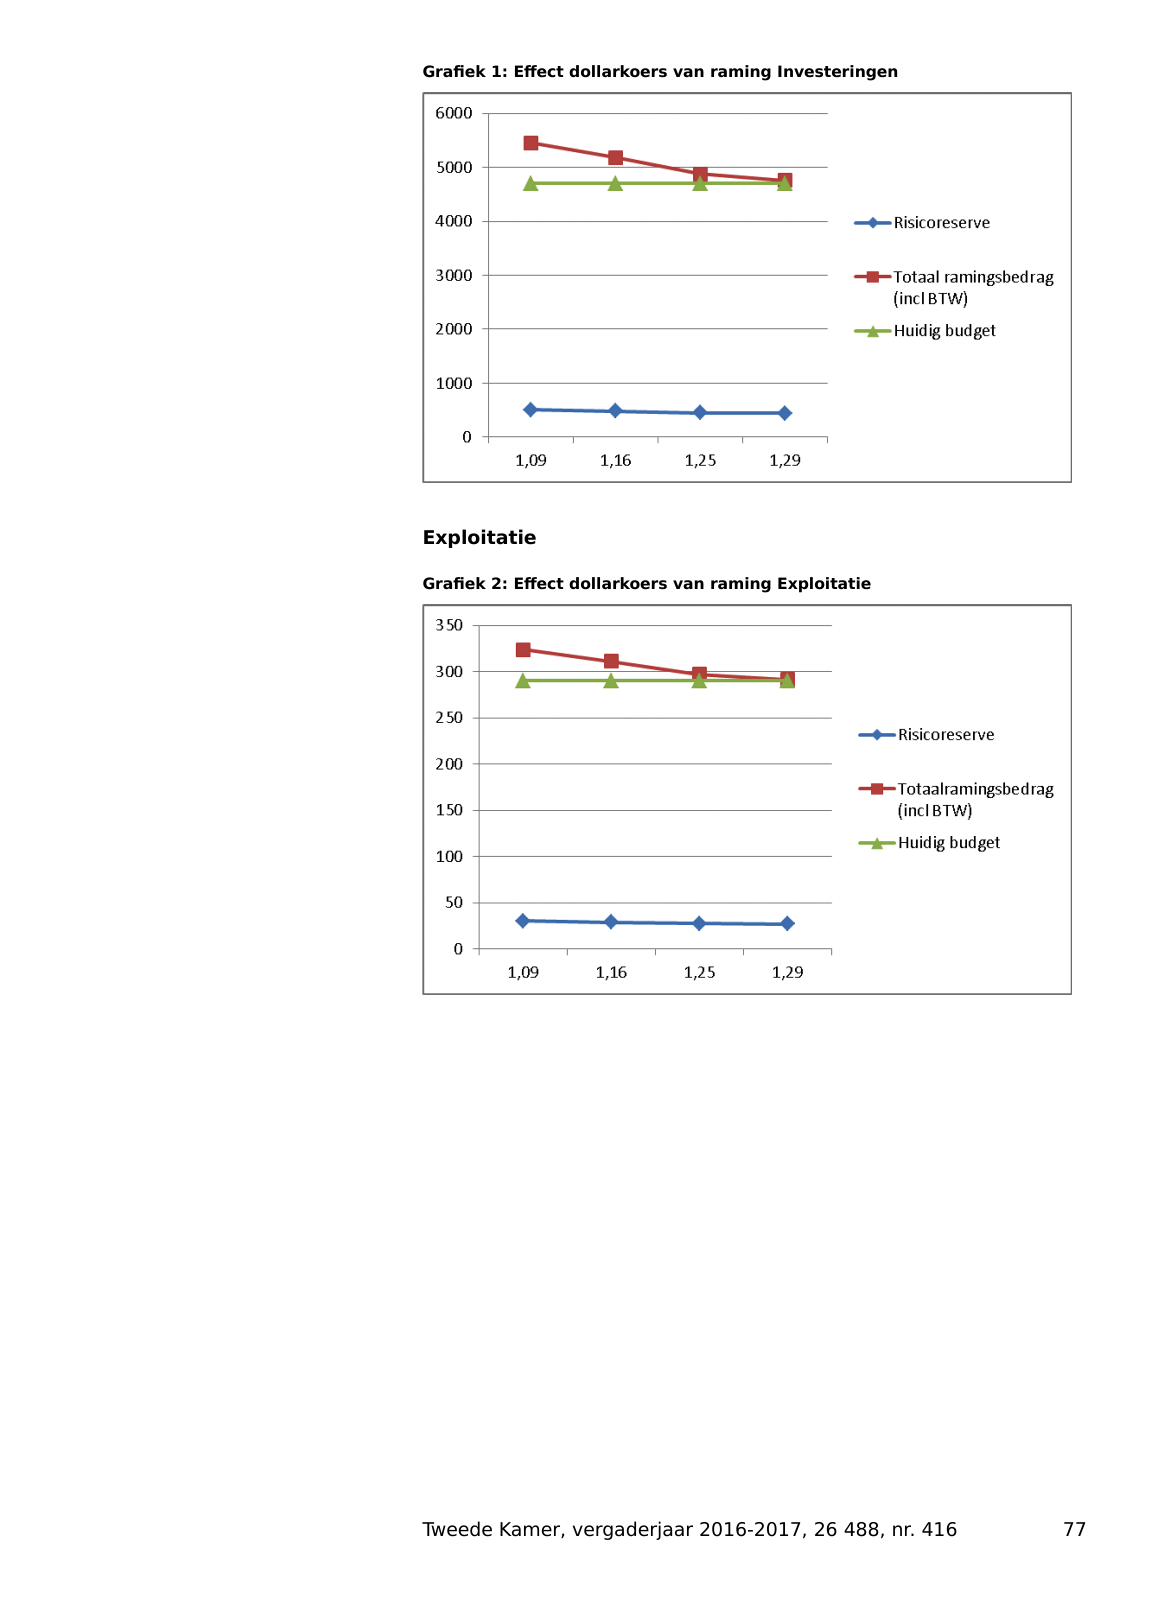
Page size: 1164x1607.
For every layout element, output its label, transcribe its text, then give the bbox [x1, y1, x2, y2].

picture [422, 92, 1072, 483]
picture [422, 604, 1072, 995]
text Grafiek 1: Effect dollarkoers van raming Investeringen [422, 63, 1072, 81]
text Grafiek 2: Effect dollarkoers van raming Exploitatie [422, 575, 1072, 593]
subtitle Exploitatie [422, 527, 1087, 549]
